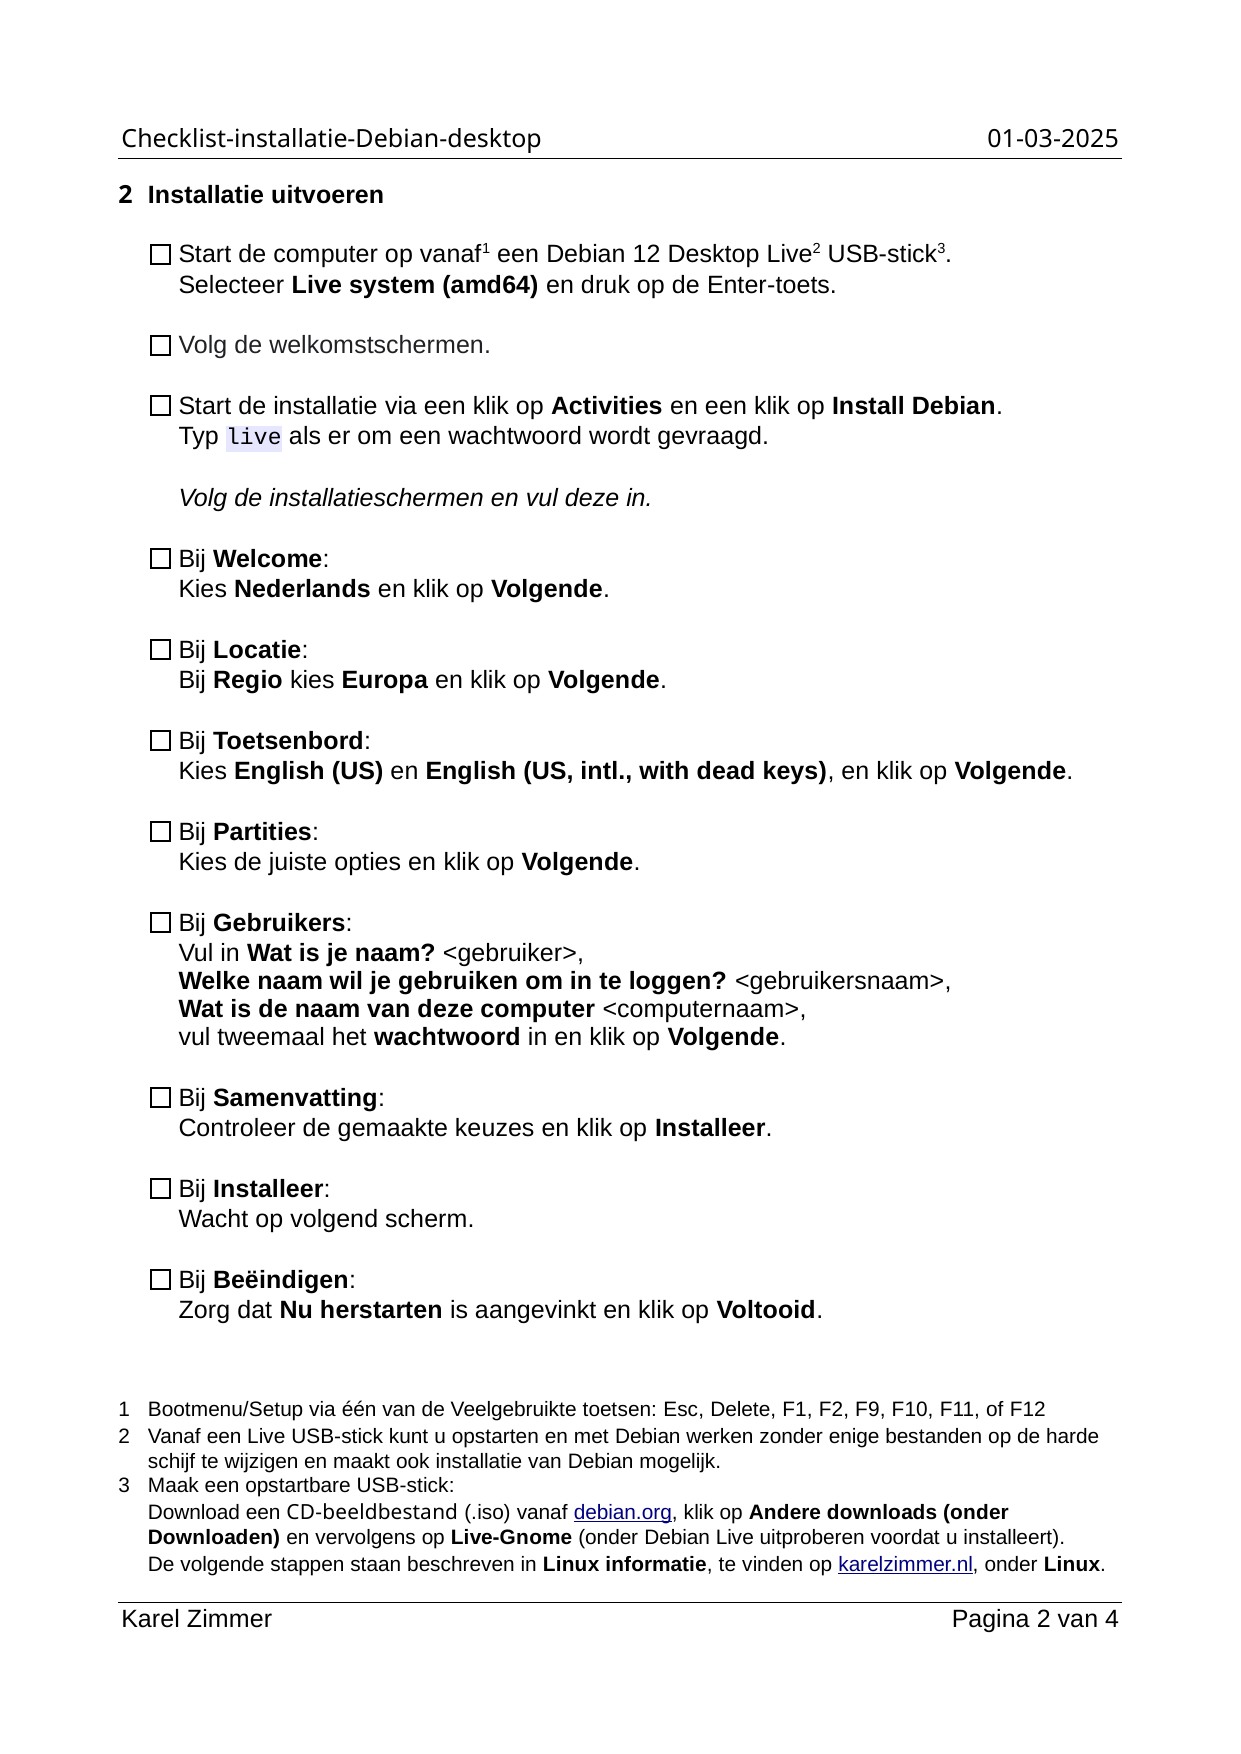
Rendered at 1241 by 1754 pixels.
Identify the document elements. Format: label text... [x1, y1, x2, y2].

table_cell Bij Gebruikers: [177, 908, 1122, 938]
table_cell Bij Welcome: [177, 544, 1122, 574]
table_cell [118, 1204, 142, 1234]
table_cell [177, 604, 1122, 635]
table_cell [118, 453, 142, 483]
table_cell [118, 269, 142, 300]
table_cell [142, 453, 177, 483]
table_cell [142, 847, 177, 877]
table_cell [142, 330, 177, 360]
table_cell Bij Beëindigen: [177, 1264, 1122, 1295]
table_cell [142, 300, 177, 330]
table_cell [142, 391, 177, 421]
table_cell [177, 1234, 1122, 1264]
table_cell [142, 1174, 177, 1204]
table_cell [142, 635, 177, 665]
table_cell [142, 544, 177, 574]
table_cell [118, 1113, 142, 1143]
table_cell [118, 483, 142, 513]
table_cell [142, 786, 177, 817]
table_cell Bij Partities: [177, 817, 1122, 847]
table_cell [142, 695, 177, 726]
table_cell Vul in Wat is je naam? <gebruiker>, Welke naam wil je gebruiken om in te loggen? <gebruikersnaam>, Wat is de naam van deze computer <computernaam>, vul tweemaal het wachtwoord in en klik op Volgende. [177, 938, 1122, 1052]
table_cell [118, 421, 142, 453]
table_cell Volg de installatieschermen en vul deze in. [177, 483, 1122, 513]
table_cell [142, 514, 177, 544]
table_cell [118, 695, 142, 726]
table_cell [118, 938, 142, 1052]
list Installatie uitvoeren [118, 177, 1122, 211]
table_cell Bij Locatie: [177, 635, 1122, 665]
table_cell Volg de welkomstschermen. [177, 330, 1122, 360]
table_cell [118, 1295, 142, 1325]
table_cell Bij Toetsenbord: [177, 726, 1122, 756]
table_cell [142, 877, 177, 907]
table_cell [118, 665, 142, 695]
table_cell [142, 1264, 177, 1295]
table_header [142, 239, 177, 269]
table_cell [118, 786, 142, 817]
table_cell Bij Samenvatting: [177, 1083, 1122, 1113]
table_cell Kies English (US) en English (US, intl., with dead keys), en klik op Volgende. [177, 756, 1122, 786]
table_cell Zorg dat Nu herstarten is aangevinkt en klik op Voltooid. [177, 1295, 1122, 1325]
table_cell [118, 635, 142, 665]
table_cell [118, 514, 142, 544]
table_cell [142, 1113, 177, 1143]
table_cell [118, 391, 142, 421]
table_cell [118, 726, 142, 756]
table_header Start de computer op vanaf een Debian 12 Desktop Live USB-stick. [177, 239, 1122, 269]
table_cell [177, 695, 1122, 726]
table_cell [142, 1295, 177, 1325]
table_cell [118, 1083, 142, 1113]
table_cell Typ live als er om een wachtwoord wordt gevraagd. [177, 421, 1122, 453]
table_cell Bij Regio kies Europa en klik op Volgende. [177, 665, 1122, 695]
table_cell [118, 300, 142, 330]
table_cell [118, 360, 142, 391]
table_cell [118, 1234, 142, 1264]
table_cell [142, 938, 177, 1052]
table_cell [177, 300, 1122, 330]
table_cell Kies Nederlands en klik op Volgende. [177, 574, 1122, 604]
table_cell [177, 877, 1122, 907]
table_cell [177, 1052, 1122, 1082]
table_cell [177, 514, 1122, 544]
table_cell [142, 1234, 177, 1264]
table_cell [142, 483, 177, 513]
table_cell [118, 756, 142, 786]
table_cell [118, 817, 142, 847]
table_cell [177, 453, 1122, 483]
table_cell [118, 877, 142, 907]
table_cell Selecteer Live system (amd64) en druk op de Enter-toets. [177, 269, 1122, 300]
table_cell [118, 1143, 142, 1173]
table_cell Wacht op volgend scherm. [177, 1204, 1122, 1234]
table_cell [118, 847, 142, 877]
table_cell [142, 1083, 177, 1113]
table_cell [118, 1174, 142, 1204]
table_cell Bij Installeer: [177, 1174, 1122, 1204]
table_cell [142, 908, 177, 938]
table_cell [142, 1052, 177, 1082]
table_cell [142, 604, 177, 635]
table_cell [142, 574, 177, 604]
table_cell [142, 756, 177, 786]
table_cell [118, 908, 142, 938]
table_cell Kies de juiste opties en klik op Volgende. [177, 847, 1122, 877]
table_cell [118, 574, 142, 604]
table_cell [177, 360, 1122, 391]
table_header [118, 239, 142, 269]
table_cell Controleer de gemaakte keuzes en klik op Installeer. [177, 1113, 1122, 1143]
table_cell Start de installatie via een klik op Activities en een klik op Install Debian. [177, 391, 1122, 421]
table_cell [142, 360, 177, 391]
table_cell [118, 1264, 142, 1295]
table_cell [118, 604, 142, 635]
table_cell [142, 421, 177, 453]
table_cell [142, 1143, 177, 1173]
table_cell [142, 665, 177, 695]
table_cell [142, 269, 177, 300]
table_cell [142, 726, 177, 756]
table_cell [142, 817, 177, 847]
table_cell [177, 1143, 1122, 1173]
table_cell [118, 330, 142, 360]
table_cell [142, 1204, 177, 1234]
table_cell [177, 786, 1122, 817]
table_cell [118, 1052, 142, 1082]
table_cell [118, 544, 142, 574]
